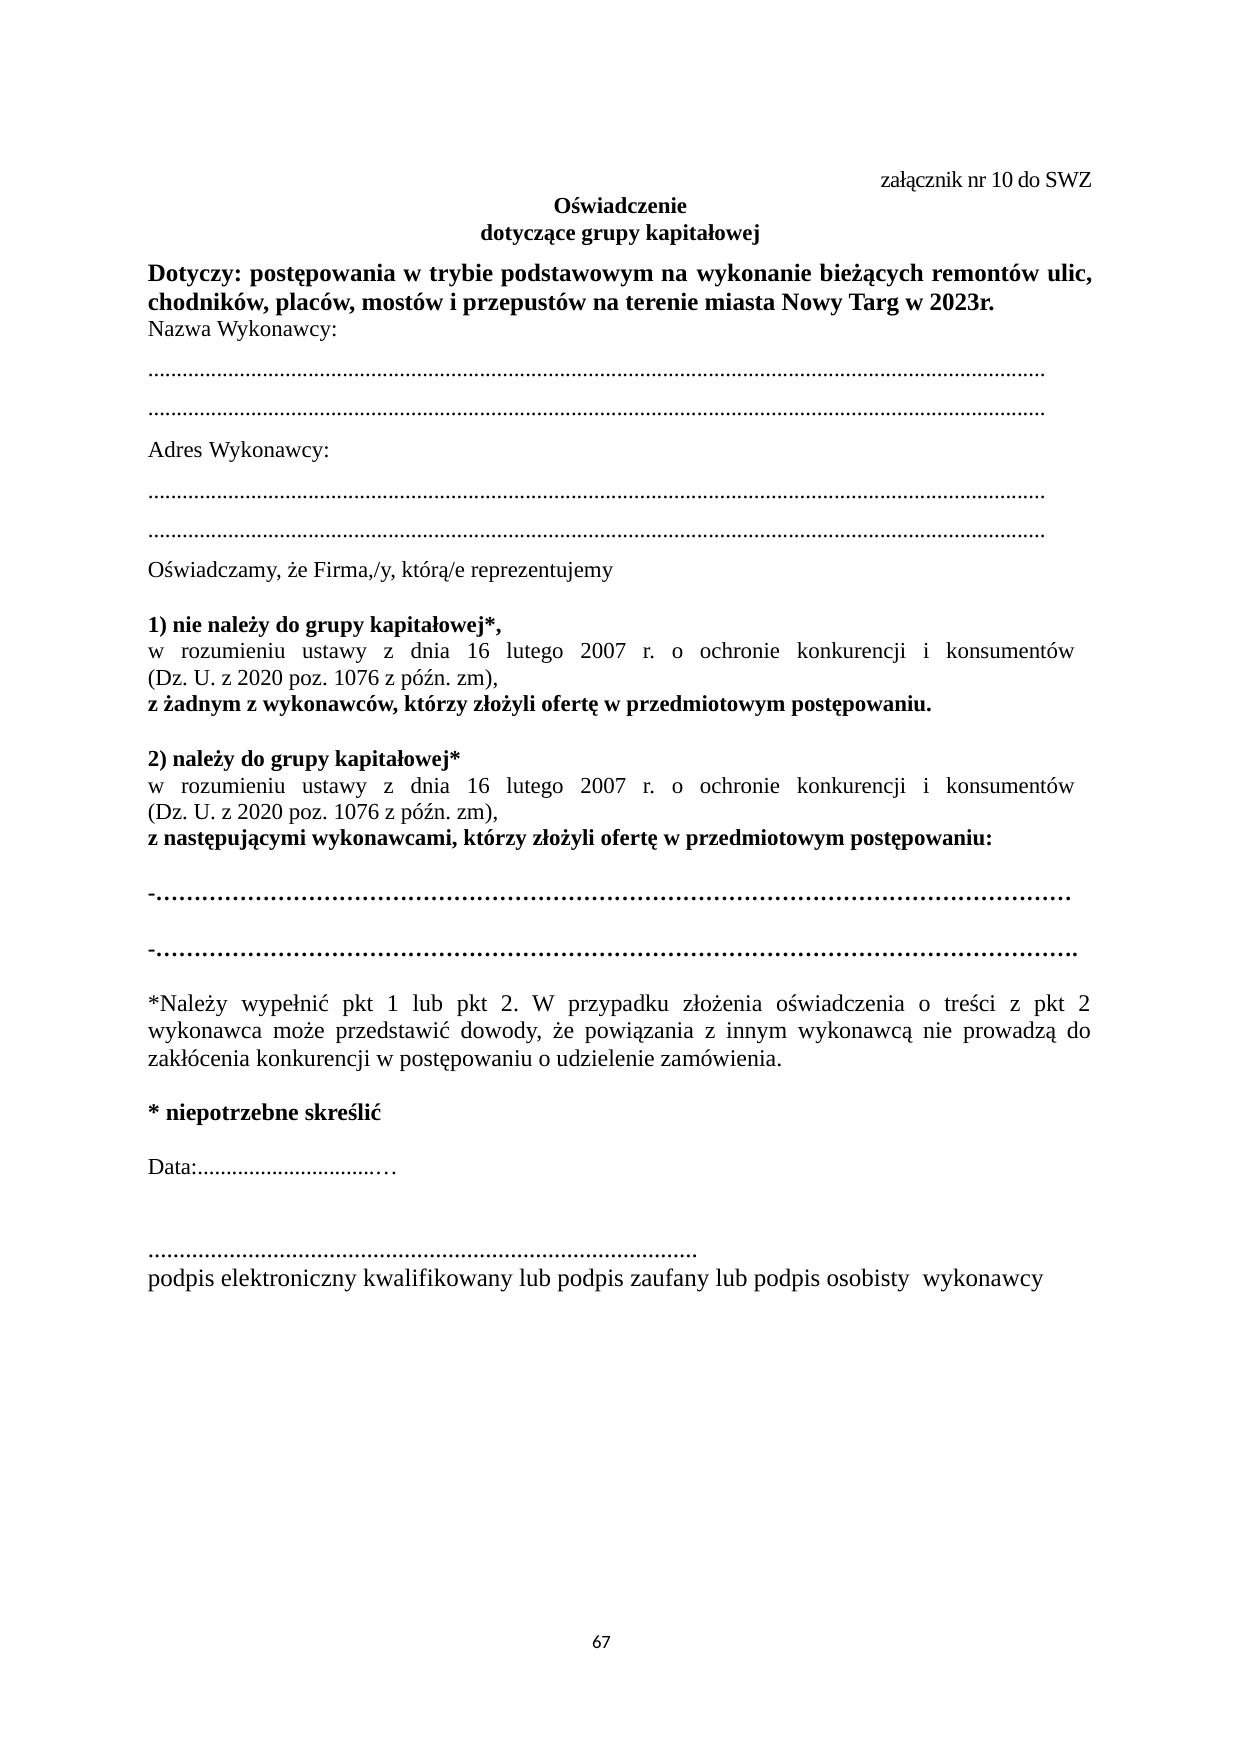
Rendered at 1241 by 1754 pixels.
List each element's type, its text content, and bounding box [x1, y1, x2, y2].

text -………………………………………………………………………………………………………… [148, 879, 1093, 906]
text 2) należy do grupy kapitałowej* [148, 745, 1093, 772]
text ........................................................................................ [148, 1234, 1093, 1263]
text ............................................................................................................................................................. [148, 477, 1093, 503]
text załącznik nr 10 do SWZ [148, 166, 1093, 192]
text podpis elektroniczny kwalifikowany lub podpis zaufany lub podpis osobisty wykonawcy [148, 1263, 1093, 1292]
text w rozumieniu ustawy z dnia 16 lutego 2007 r. o ochronie konkurencji i konsumentów (Dz. U. z 2020 poz. 1076 z późn. zm), [148, 637, 1093, 690]
text z następującymi wykonawcami, którzy złożyli ofertę w przedmiotowym postępowaniu: [148, 824, 1093, 851]
text Nazwa Wykonawcy: [148, 316, 1093, 342]
text ............................................................................................................................................................. [148, 517, 1093, 543]
text ............................................................................................................................................................. [148, 355, 1093, 381]
text Data:...............................… [148, 1153, 1093, 1179]
text ............................................................................................................................................................. [148, 394, 1093, 421]
text z żadnym z wykonawców, którzy złożyli ofertę w przedmiotowym postępowaniu. [148, 690, 1093, 717]
text Oświadczamy, że Firma,/y, którą/e reprezentujemy [148, 556, 1093, 582]
text w rozumieniu ustawy z dnia 16 lutego 2007 r. o ochronie konkurencji i konsumentów (Dz. U. z 2020 poz. 1076 z późn. zm), [148, 772, 1093, 824]
text Dotyczy: postępowania w trybie podstawowym na wykonanie bieżących remontów ulic, chodników, placów, mostów i przepustów na terenie miasta Nowy Targ w 2023r. [148, 258, 1093, 316]
text * niepotrzebne skreślić [148, 1098, 1093, 1125]
text dotyczące grupy kapitałowej [148, 218, 1093, 245]
text Adres Wykonawcy: [148, 434, 1093, 463]
text -…………………………………………………………………………………………………………. [148, 934, 1093, 961]
text 1) nie należy do grupy kapitałowej*, [148, 611, 1093, 637]
text *Należy wypełnić pkt 1 lub pkt 2. W przypadku złożenia oświadczenia o treści z pkt 2 wykonawca może przedstawić dowody, że powiązania z innym wykonawcą nie prowadzą do zakłócenia konkurencji w postępowaniu o udzielenie zamówienia. [148, 988, 1093, 1071]
text Oświadczenie [148, 192, 1093, 218]
